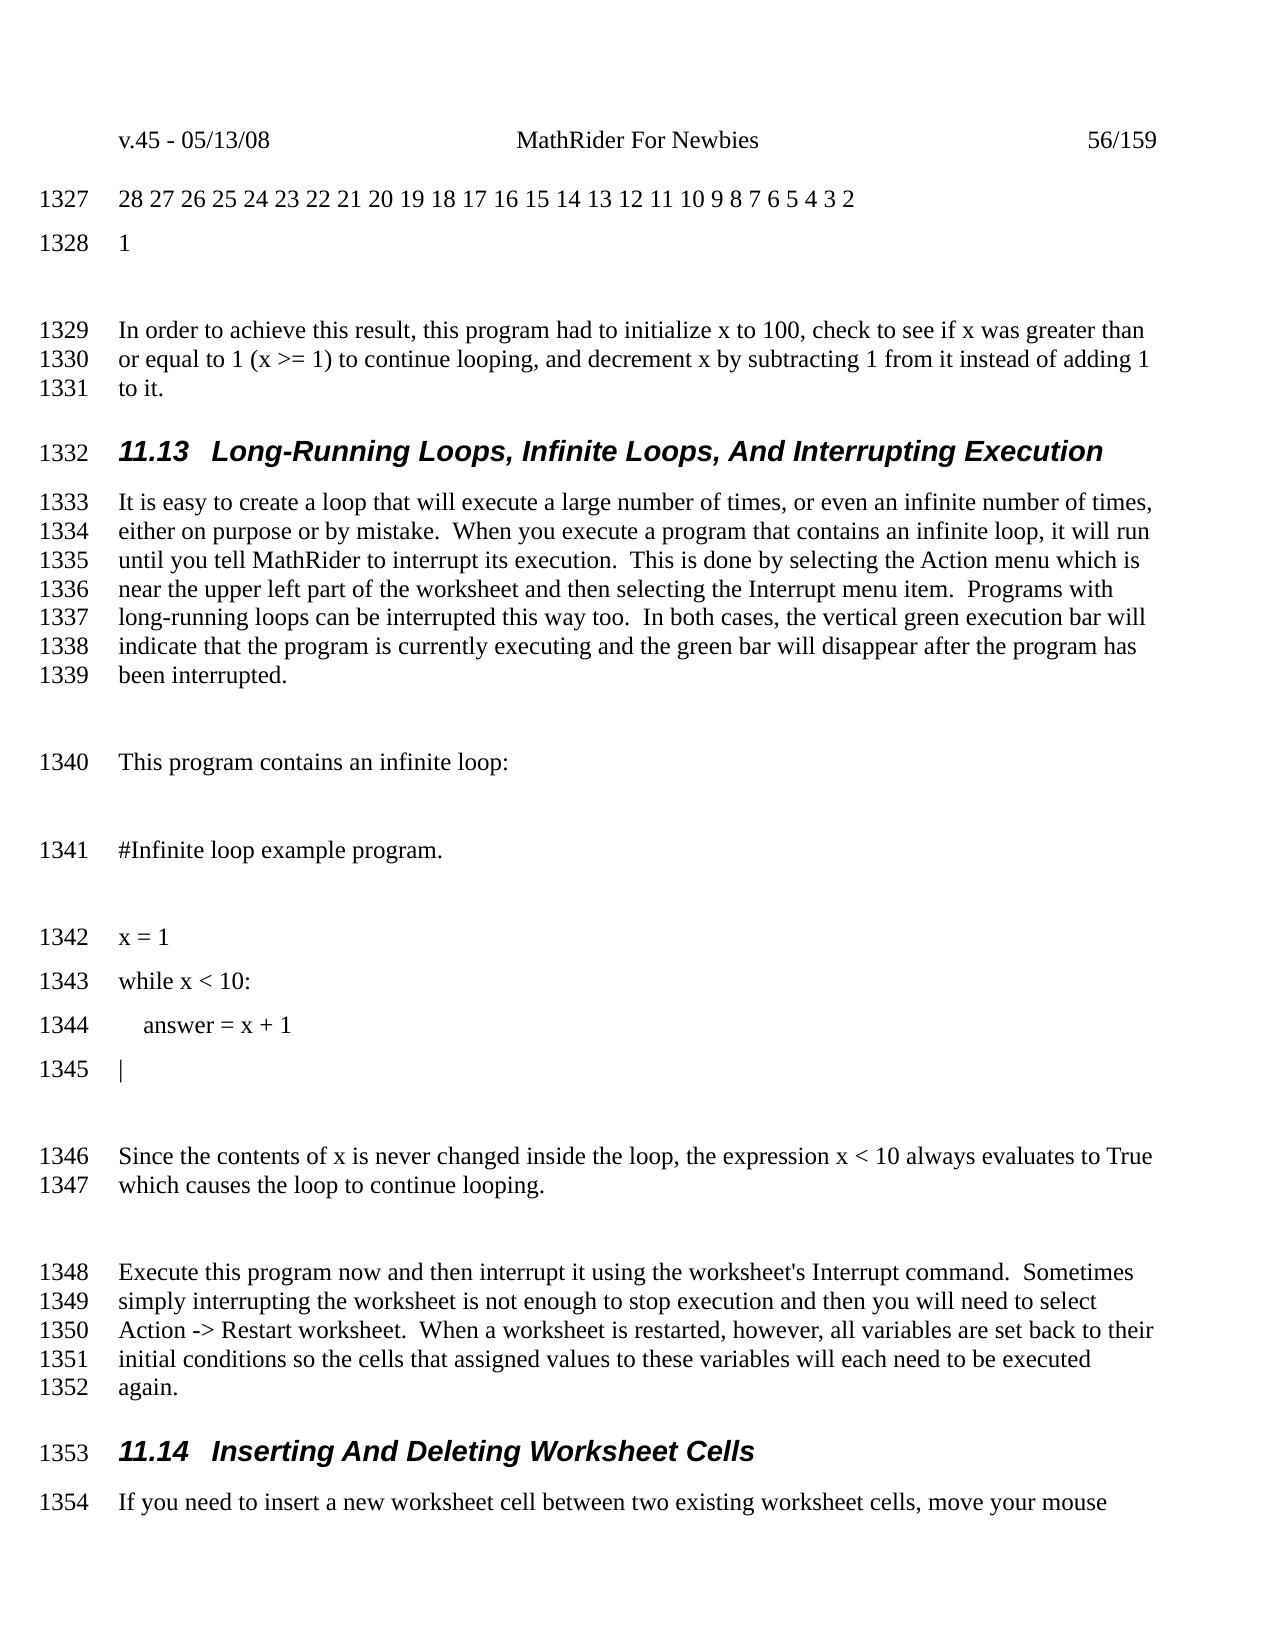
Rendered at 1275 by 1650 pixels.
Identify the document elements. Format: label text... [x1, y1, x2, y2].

text while x < 10: [118, 966, 1157, 995]
text | [118, 1054, 1157, 1082]
text 28 27 26 25 24 23 22 21 20 19 18 17 16 15 14 13 12 11 10 9 8 7 6 5 4 3 2 [118, 184, 1157, 213]
text #Infinite loop example program. [118, 835, 1157, 864]
text It is easy to create a loop that will execute a large number of times, or even an infinite number of times, either on purpose or by mistake. When you execute a program that contains an infinite loop, it will run until you tell MathRider to interrupt its execution. This is done by selecting the Action menu which is near the upper left part of the worksheet and then selecting the Interrupt menu item. Programs with long-running loops can be interrupted this way too. In both cases, the vertical green execution bar will indicate that the program is currently executing and the green bar will disappear after the program has been interrupted. [118, 487, 1157, 689]
text Execute this program now and then interrupt it using the worksheet's Interrupt command. Sometimes simply interrupting the worksheet is not enough to stop execution and then you will need to select Action -> Restart worksheet. When a worksheet is restarted, however, all variables are set back to their initial conditions so the cells that assigned values to these variables will each need to be executed again. [118, 1257, 1157, 1401]
subtitle Long-Running Loops, Infinite Loops, And Interrupting Execution [118, 434, 1157, 467]
text If you need to insert a new worksheet cell between two existing worksheet cells, move your mouse [118, 1487, 1157, 1516]
text x = 1 [118, 922, 1157, 951]
text answer = x + 1 [118, 1010, 1157, 1039]
subtitle Inserting And Deleting Worksheet Cells [118, 1434, 1157, 1467]
text This program contains an infinite loop: [118, 747, 1157, 776]
text Since the contents of x is never changed inside the loop, the expression x < 10 always evaluates to True which causes the loop to continue looping. [118, 1141, 1157, 1199]
text In order to achieve this result, this program had to initialize x to 100, check to see if x was greater than or equal to 1 (x >= 1) to continue looping, and decrement x by subtracting 1 from it instead of adding 1 to it. [118, 315, 1157, 401]
text 1 [118, 228, 1157, 256]
